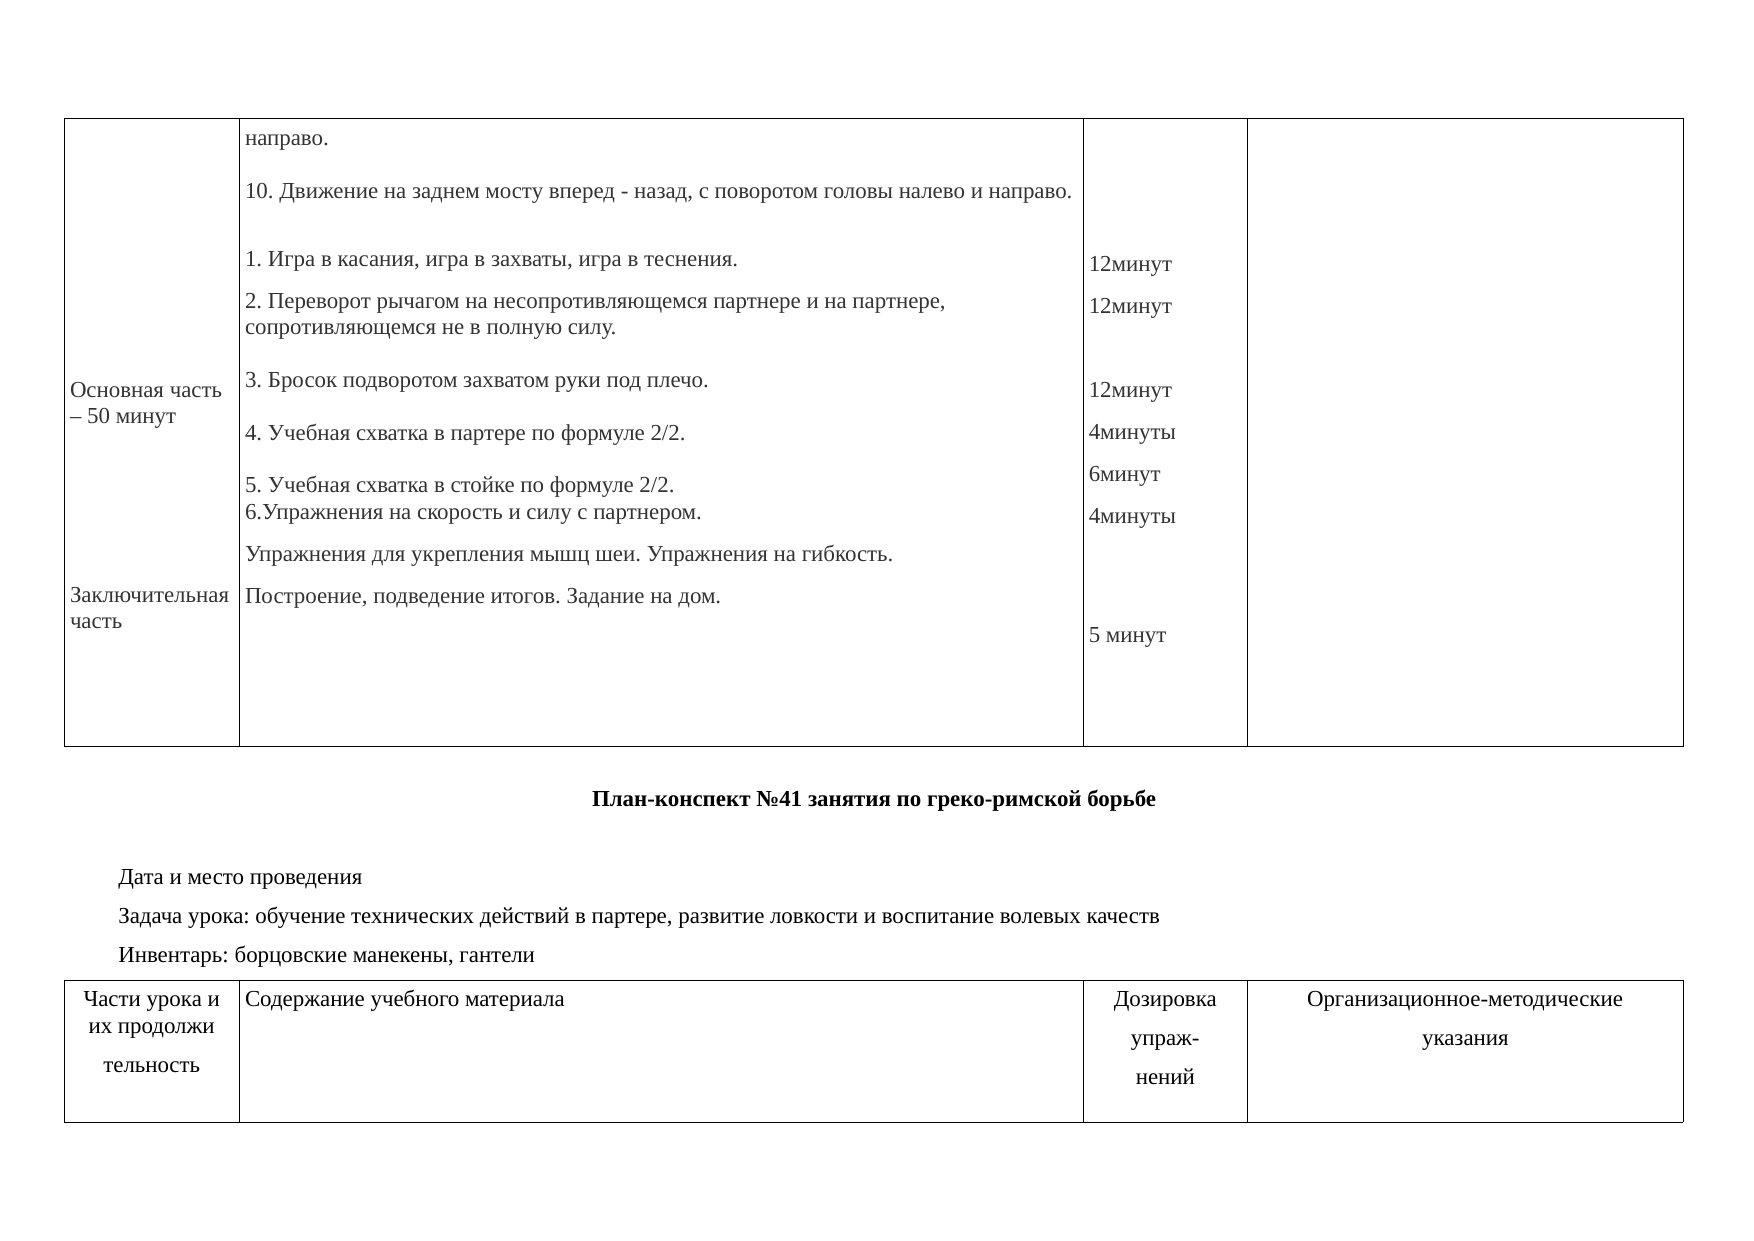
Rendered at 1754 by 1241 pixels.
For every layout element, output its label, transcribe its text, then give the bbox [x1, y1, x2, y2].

table_header Дозировка упраж- нений [1084, 981, 1247, 1122]
table_cell [1248, 119, 1683, 746]
text Дата и место проведения [118, 863, 1636, 889]
table_header Части урока и их продолжи тельность [65, 981, 239, 1122]
text План-конспект №41 занятия по греко-римской борьбе [118, 785, 1636, 812]
text Задача урока: обучение технических действий в партере, развитие ловкости и воспитание волевых качеств [118, 902, 1636, 928]
table_header Организационное-методические указания [1248, 981, 1683, 1122]
table_cell Основная часть – 50 минут Заключительная часть [65, 119, 239, 746]
table_cell направо. 10. Движение на заднем мосту вперед - назад, с поворотом головы налево и направо. 1. Игра в касания, игра в захваты, игра в теснения. 2. Переворот рычагом на несопротивляющемся партнере и на партнере, сопротивляющемся не в полную силу. 3. Бросок подворотом захватом руки под плечо. 4. Учебная схватка в партере по формуле 2/2. 5. Учебная схватка в стойке по формуле 2/2. 6.Упражнения на скорость и силу с партнером. Упражнения для укрепления мышц шеи. Упражнения на гибкость. Построение, подведение итогов. Задание на дом. [240, 119, 1083, 746]
table_cell 12минут 12минут 12минут 4минуты 6минут 4минуты 5 минут [1084, 119, 1247, 746]
text Инвентарь: борцовские манекены, гантели [118, 941, 1636, 967]
table_header Содержание учебного материала [240, 981, 1083, 1122]
